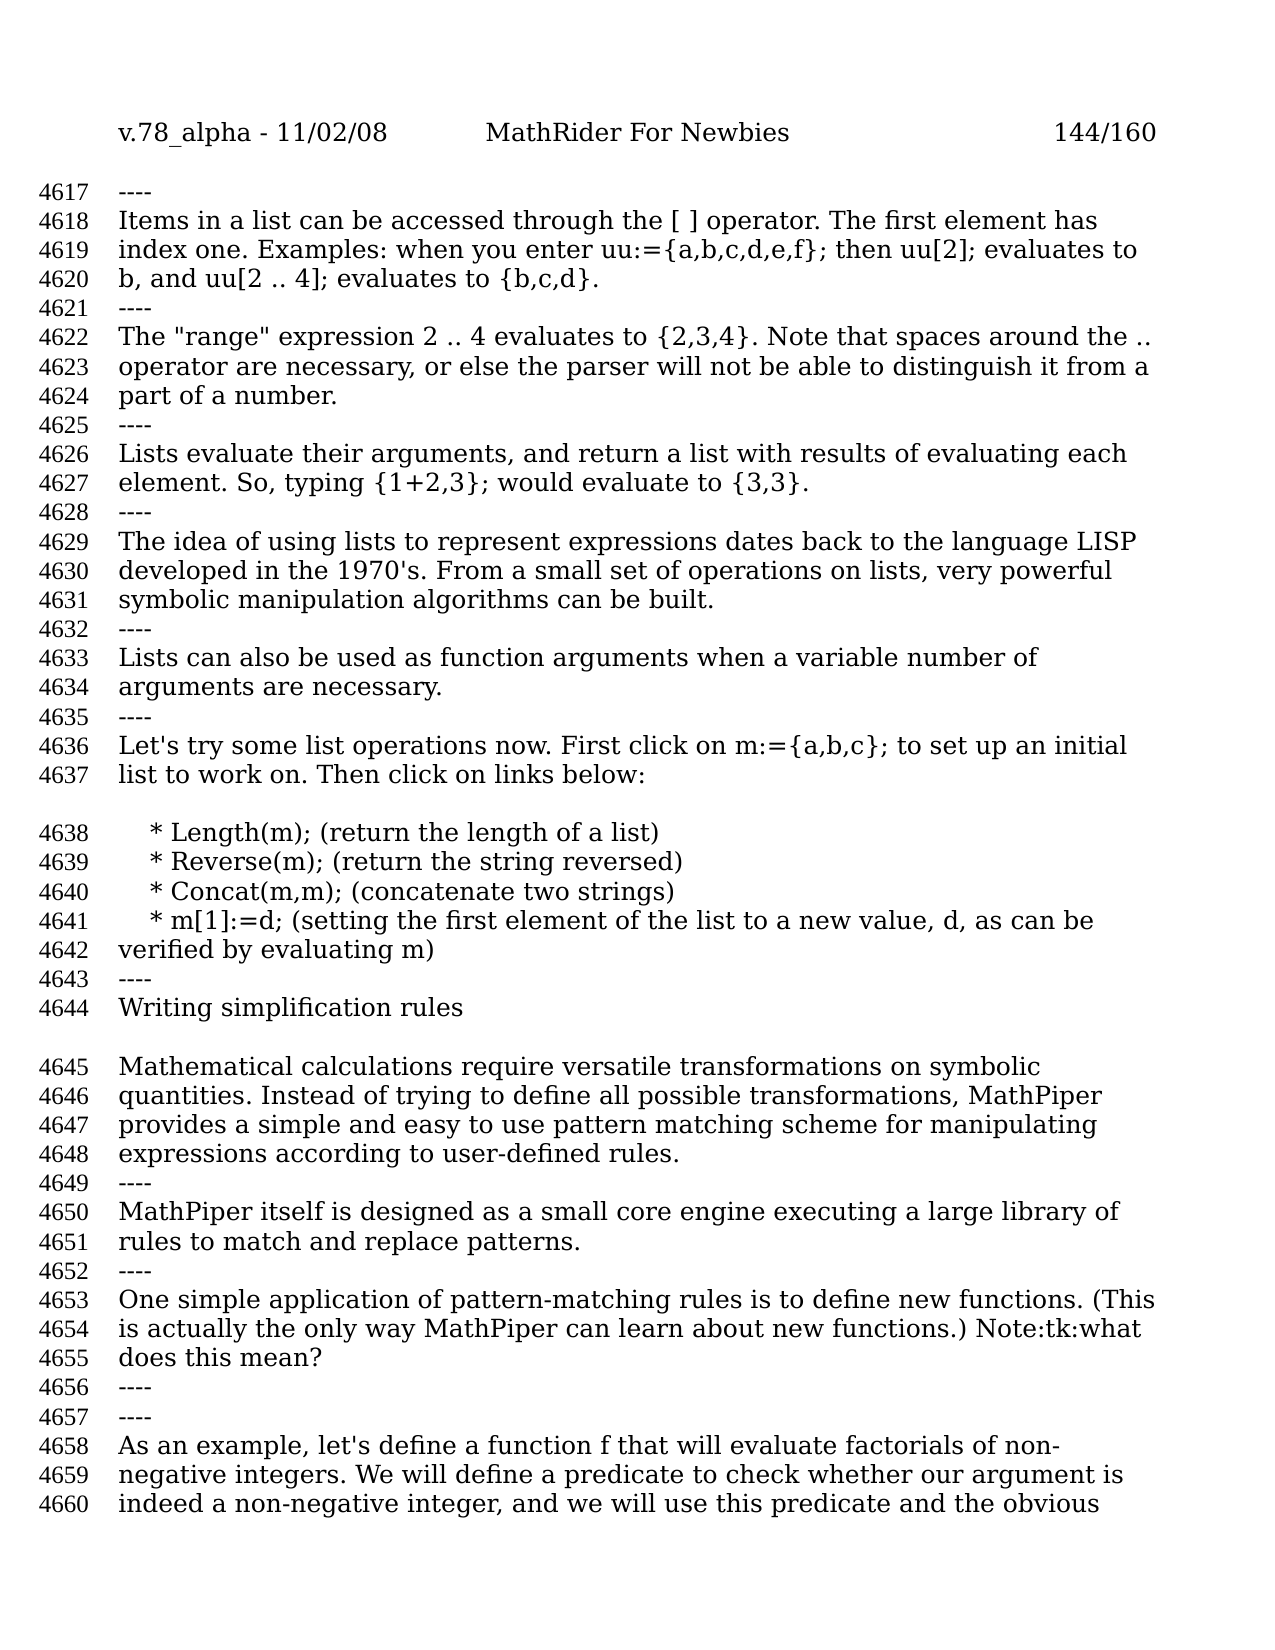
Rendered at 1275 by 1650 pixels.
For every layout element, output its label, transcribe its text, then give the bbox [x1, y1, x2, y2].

text The idea of using lists to represent expressions dates back to the language LISP developed in the 1970's. From a small set of operations on lists, very powerful symbolic manipulation algorithms can be built. [118, 527, 1157, 614]
text ---- [118, 1256, 1157, 1285]
text ---- [118, 702, 1157, 731]
text The "range" expression 2 .. 4 evaluates to {2,3,4}. Note that spaces around the .. operator are necessary, or else the parser will not be able to distinguish it from a part of a number. [118, 323, 1157, 410]
text ---- [118, 964, 1157, 993]
text ---- [118, 614, 1157, 643]
text * m[1]:=d; (setting the first element of the list to a new value, d, as can be verified by evaluating m) [118, 906, 1157, 964]
text ---- [118, 498, 1157, 527]
text * Length(m); (return the length of a list) [118, 818, 1157, 848]
text ---- [118, 410, 1157, 439]
text * Reverse(m); (return the string reversed) [118, 848, 1157, 877]
text ---- [118, 177, 1157, 206]
text Items in a list can be accessed through the [ ] operator. The first element has index one. Examples: when you enter uu:={a,b,c,d,e,f}; then uu[2]; evaluates to b, and uu[2 .. 4]; evaluates to {b,c,d}. [118, 206, 1157, 293]
text As an example, let's define a function f that will evaluate factorials of non-negative integers. We will define a predicate to check whether our argument is indeed a non-negative integer, and we will use this predicate and the obvious [118, 1431, 1157, 1518]
text Lists can also be used as function arguments when a variable number of arguments are necessary. [118, 643, 1157, 702]
text Lists evaluate their arguments, and return a list with results of evaluating each element. So, typing {1+2,3}; would evaluate to {3,3}. [118, 439, 1157, 498]
text ---- [118, 293, 1157, 323]
text Let's try some list operations now. First click on m:={a,b,c}; to set up an initial list to work on. Then click on links below: [118, 731, 1157, 789]
text Mathematical calculations require versatile transformations on symbolic quantities. Instead of trying to define all possible transformations, MathPiper provides a simple and easy to use pattern matching scheme for manipulating expressions according to user-defined rules. [118, 1052, 1157, 1168]
text ---- [118, 1402, 1157, 1431]
text One simple application of pattern-matching rules is to define new functions. (This is actually the only way MathPiper can learn about new functions.) Note:tk:what does this mean? [118, 1285, 1157, 1373]
text Writing simplification rules [118, 993, 1157, 1023]
text ---- [118, 1373, 1157, 1402]
text * Concat(m,m); (concatenate two strings) [118, 877, 1157, 906]
text ---- [118, 1168, 1157, 1198]
text MathPiper itself is designed as a small core engine executing a large library of rules to match and replace patterns. [118, 1198, 1157, 1256]
